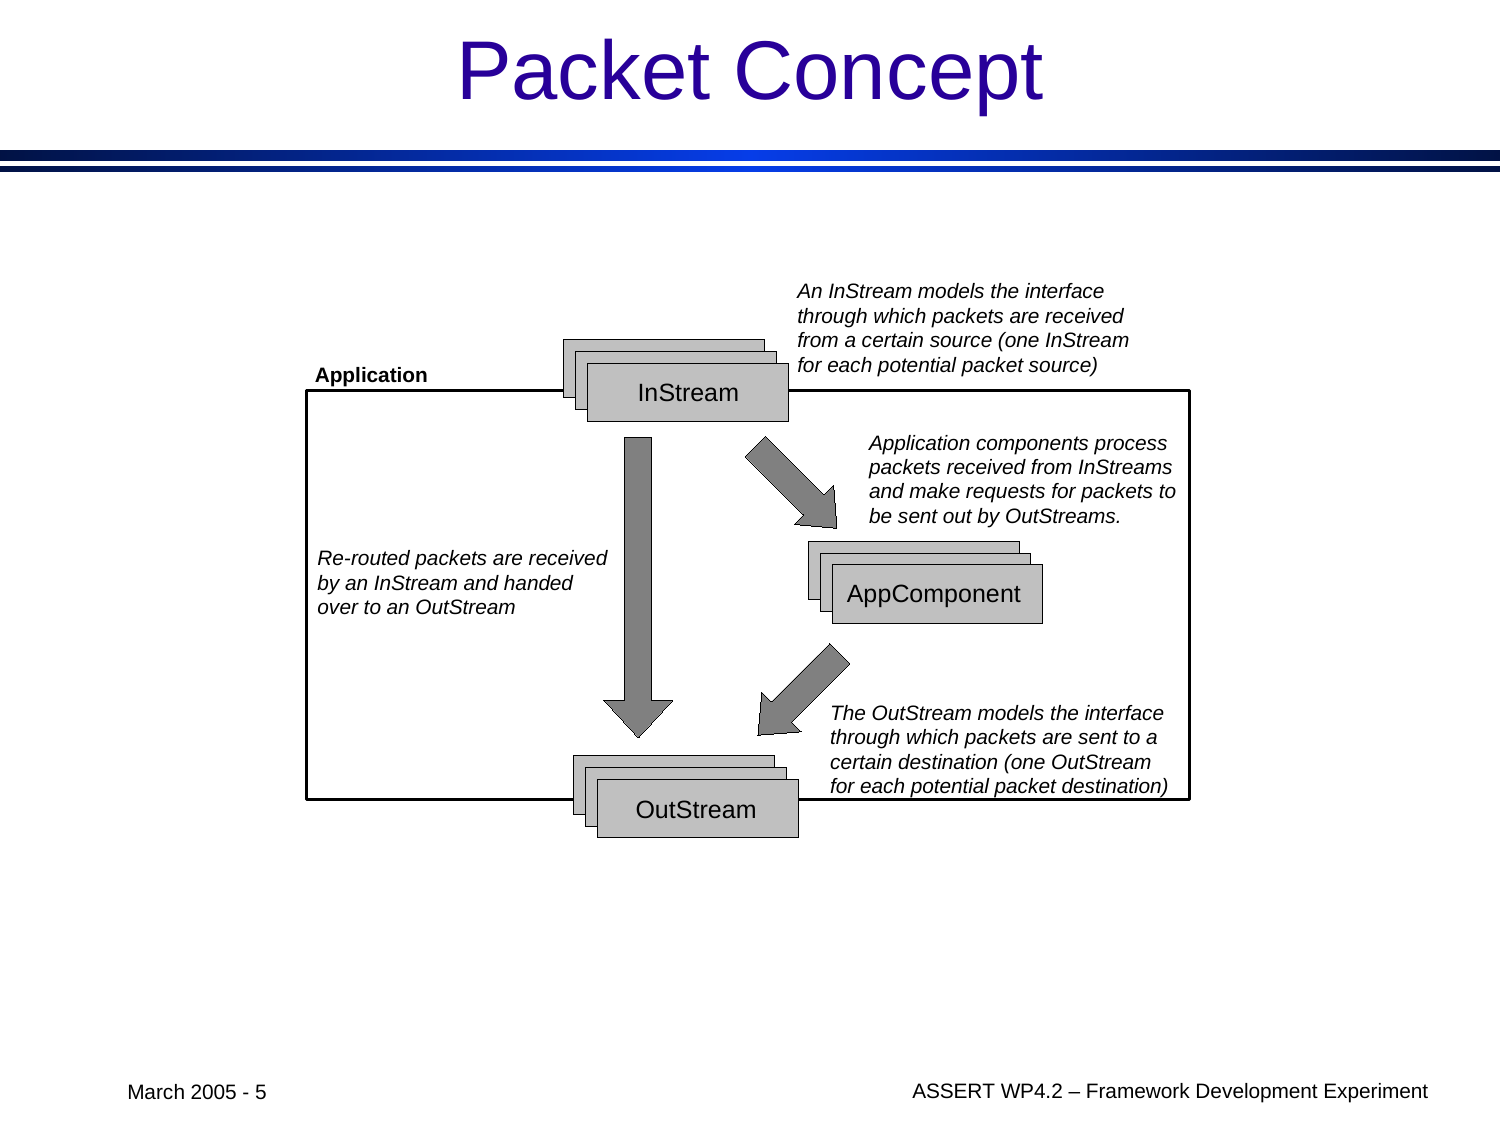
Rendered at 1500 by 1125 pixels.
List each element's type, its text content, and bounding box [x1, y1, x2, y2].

text_box [745, 436, 837, 529]
text_box Application [308, 356, 461, 393]
text_box InStream [637, 377, 745, 406]
title Packet Concept [0, 0, 1500, 138]
text_box [573, 755, 799, 838]
text_box AppComponent [846, 578, 1022, 607]
text_box The OutStream models the interface through which packets are sent to a certain destination (one OutStream for each potential packet destination) [824, 694, 1175, 803]
text_box Application components process packets received from InStreams and make requests for packets to be sent out by OutStreams. [863, 424, 1183, 533]
text_box [603, 437, 673, 738]
text_box [563, 339, 789, 422]
text_box [808, 541, 1043, 624]
text_box Re-routed packets are received by an InStream and handed over to an OutStream [311, 539, 614, 624]
text_box An InStream models the interface through which packets are received from a certain source (one InStream for each potential packet source) [791, 273, 1136, 382]
text_box OutStream [635, 794, 758, 823]
text_box [757, 643, 850, 736]
